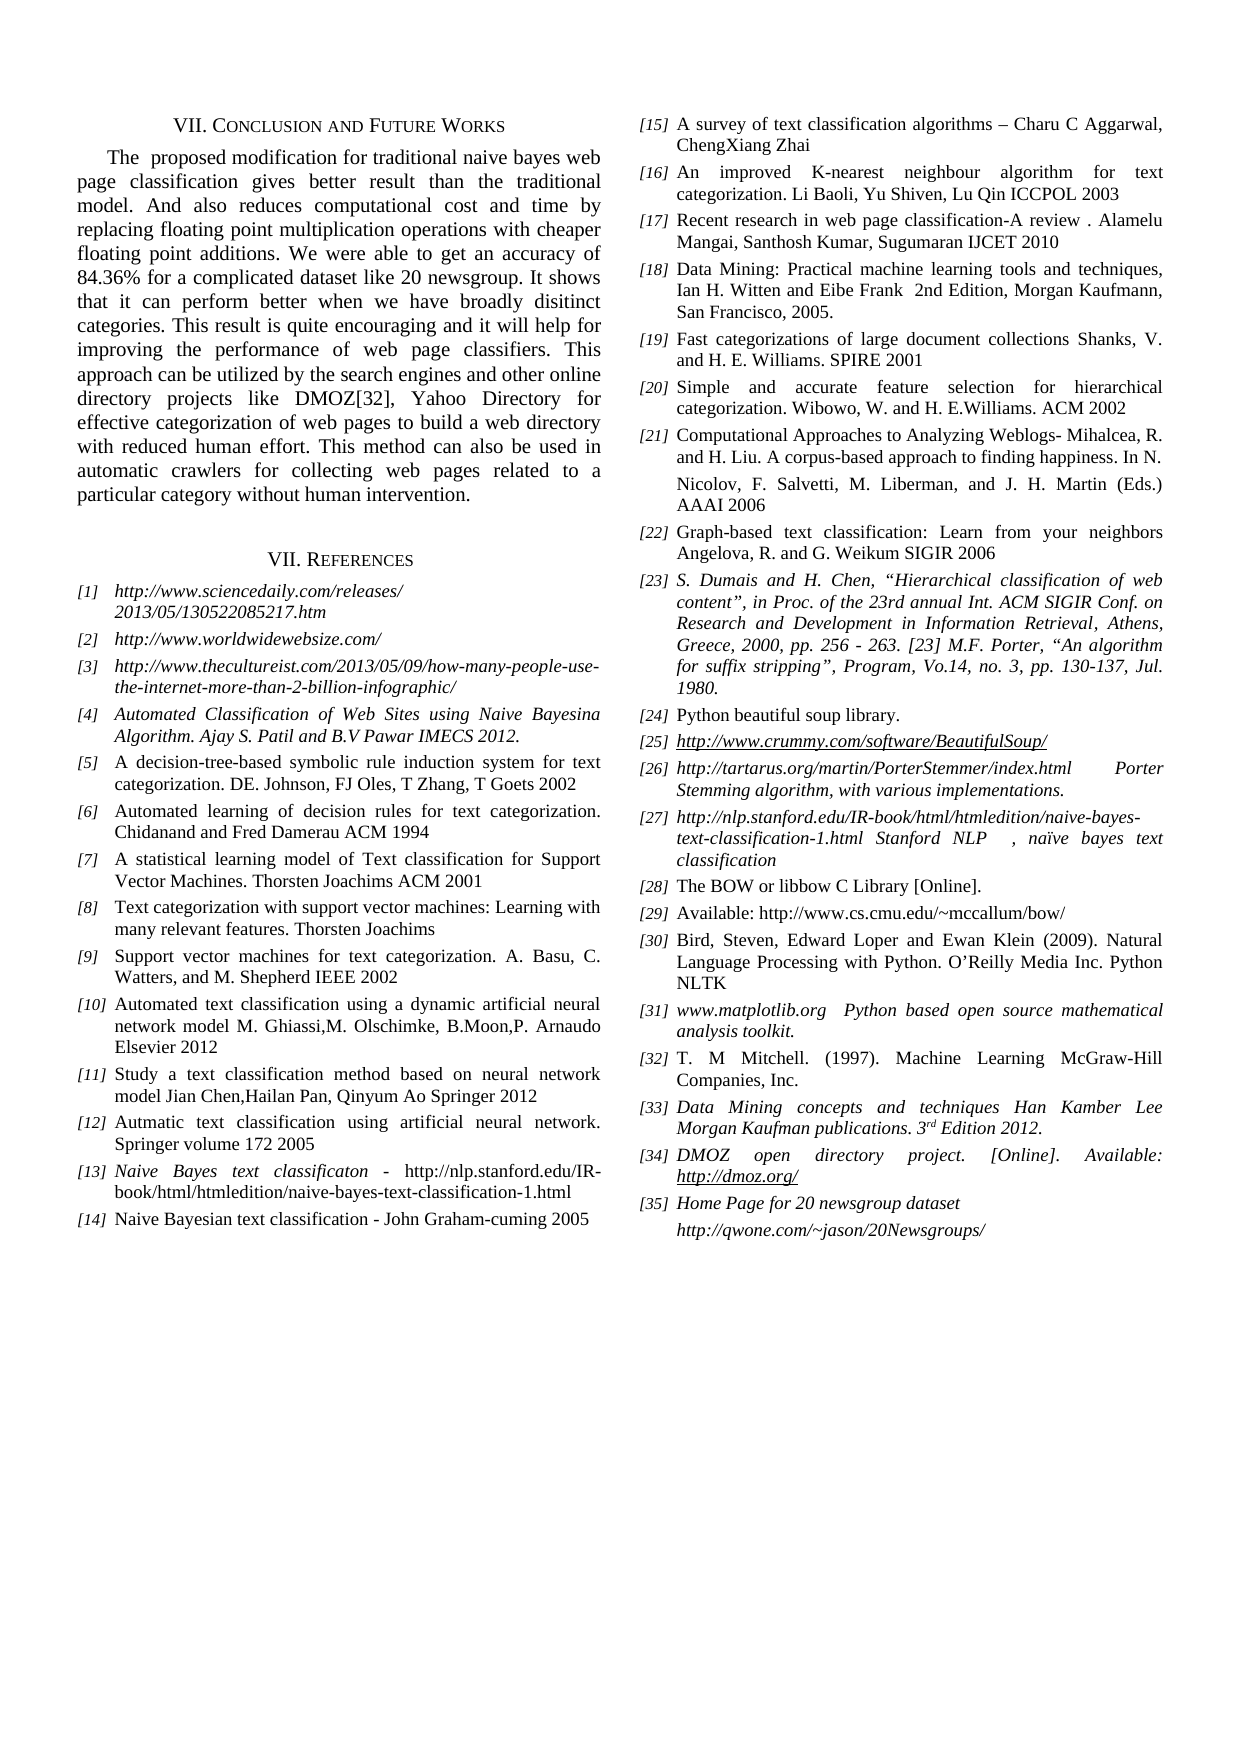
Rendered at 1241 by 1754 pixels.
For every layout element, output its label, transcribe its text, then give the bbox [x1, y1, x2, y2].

list A statistical learning model of Text classification for Support Vector Machines. Thorsten Joachims ACM 2001 [77, 848, 601, 891]
list A decision-tree-based symbolic rule induction system for text categorization. DE. Johnson, FJ Oles, T Zhang, T Goets 2002 [77, 751, 601, 794]
list Recent research in web page classification-A review . Alamelu Mangai, Santhosh Kumar, Sugumaran IJCET 2010 [639, 209, 1163, 252]
subtitle References [77, 547, 601, 571]
list DMOZ open directory project. [Online]. Available: http://dmoz.org/ [639, 1144, 1163, 1187]
list Support vector machines for text categorization. A. Basu, C. Watters, and M. Shepherd IEEE 2002 [77, 945, 601, 988]
list Naive Bayesian text classification - John Graham-cuming 2005 [77, 1208, 601, 1229]
list http://www.worldwidewebsize.com/ [77, 628, 601, 649]
list Simple and accurate feature selection for hierarchical categorization. Wibowo, W. and H. E.Williams. ACM 2002 [639, 376, 1163, 419]
list T. M Mitchell. (1997). Machine Learning McGraw-Hill Companies, Inc. [639, 1047, 1163, 1090]
list S. Dumais and H. Chen, “Hierarchical classification of web content”, in Proc. of the 23rd annual Int. ACM SIGIR Conf. on Research and Development in Information Retrieval, Athens, Greece, 2000, pp. 256 - 263. [23] M.F. Porter, “An algorithm for suffix stripping”, Program, Vo.14, no. 3, pp. 130-137, Jul. 1980. [639, 569, 1163, 698]
subtitle VII. Conclusion and Future Works [77, 112, 601, 137]
list Autmatic text classification using artificial neural network. Springer volume 172 2005 [77, 1111, 601, 1154]
list Text categorization with support vector machines: Learning with many relevant features. Thorsten Joachims [77, 896, 601, 939]
list Available: http://www.cs.cmu.edu/~mccallum/bow/ [639, 902, 1163, 924]
list http://nlp.stanford.edu/IR-book/html/htmledition/naive-bayes-text-classification-1.html Stanford NLP , naïve bayes text classification [639, 806, 1163, 870]
list http://www.thecultureist.com/2013/05/09/how-many-people-use-the-internet-more-than-2-billion-infographic/ [77, 655, 601, 698]
list http://www.crummy.com/software/BeautifulSoup/ [639, 730, 1163, 752]
list http://qwone.com/~jason/20Newsgroups/ [639, 1219, 1163, 1241]
list Data Mining concepts and techniques Han Kamber Lee Morgan Kaufman publications. 3rd Edition 2012. [639, 1096, 1163, 1139]
list Data Mining: Practical machine learning tools and techniques, Ian H. Witten and Eibe Frank 2nd Edition, Morgan Kaufmann, San Francisco, 2005. [639, 257, 1163, 322]
list Naive Bayes text classificaton - http://nlp.stanford.edu/IR-book/html/htmledition/naive-bayes-text-classification-1.html [77, 1159, 601, 1203]
list http://www.sciencedaily.com/releases/2013/05/130522085217.htm [77, 579, 601, 623]
text The proposed modification for traditional naive bayes web page classification gives better result than the traditional model. And also reduces computational cost and time by replacing floating point multiplication operations with cheaper floating point additions. We were able to get an accuracy of 84.36% for a complicated dataset like 20 newsgroup. It shows that it can perform better when we have broadly disitinct categories. This result is quite encouraging and it will help for improving the performance of web page classifiers. This approach can be utilized by the search engines and other online directory projects like DMOZ[32], Yahoo Directory for effective categorization of web pages to build a web directory with reduced human effort. This method can also be used in automatic crawlers for collecting web pages related to a particular category without human intervention. [77, 145, 601, 506]
list Fast categorizations of large document collections Shanks, V. and H. E. Williams. SPIRE 2001 [639, 327, 1163, 371]
list Bird, Steven, Edward Loper and Ewan Klein (2009). Natural Language Processing with Python. O’Reilly Media Inc. Python NLTK [639, 929, 1163, 994]
list Study a text classification method based on neural network model Jian Chen,Hailan Pan, Qinyum Ao Springer 2012 [77, 1063, 601, 1106]
list Graph-based text classification: Learn from your neighbors Angelova, R. and G. Weikum SIGIR 2006 [639, 521, 1163, 564]
list http://tartarus.org/martin/PorterStemmer/index.html Porter Stemming algorithm, with various implementations. [639, 757, 1163, 800]
list Automated text classification using a dynamic artificial neural network model M. Ghiassi,M. Olschimke, B.Moon,P. Arnaudo Elsevier 2012 [77, 993, 601, 1058]
list Automated learning of decision rules for text categorization. Chidanand and Fred Damerau ACM 1994 [77, 800, 601, 843]
list An improved K-nearest neighbour algorithm for text categorization. Li Baoli, Yu Shiven, Lu Qin ICCPOL 2003 [639, 161, 1163, 204]
list Automated Classification of Web Sites using Naive Bayesina Algorithm. Ajay S. Patil and B.V Pawar IMECS 2012. [77, 703, 601, 746]
list Nicolov, F. Salvetti, M. Liberman, and J. H. Martin (Eds.) AAAI 2006 [639, 472, 1163, 516]
list Home Page for 20 newsgroup dataset [639, 1192, 1163, 1214]
list www.matplotlib.org Python based open source mathematical analysis toolkit. [639, 999, 1163, 1042]
list Computational Approaches to Analyzing Weblogs- Mihalcea, R. and H. Liu. A corpus-based approach to finding happiness. In N. [639, 424, 1163, 467]
list A survey of text classification algorithms – Charu C Aggarwal, ChengXiang Zhai [639, 112, 1163, 156]
list Python beautiful soup library. [639, 704, 1163, 725]
list The BOW or libbow C Library [Online]. [639, 875, 1163, 897]
